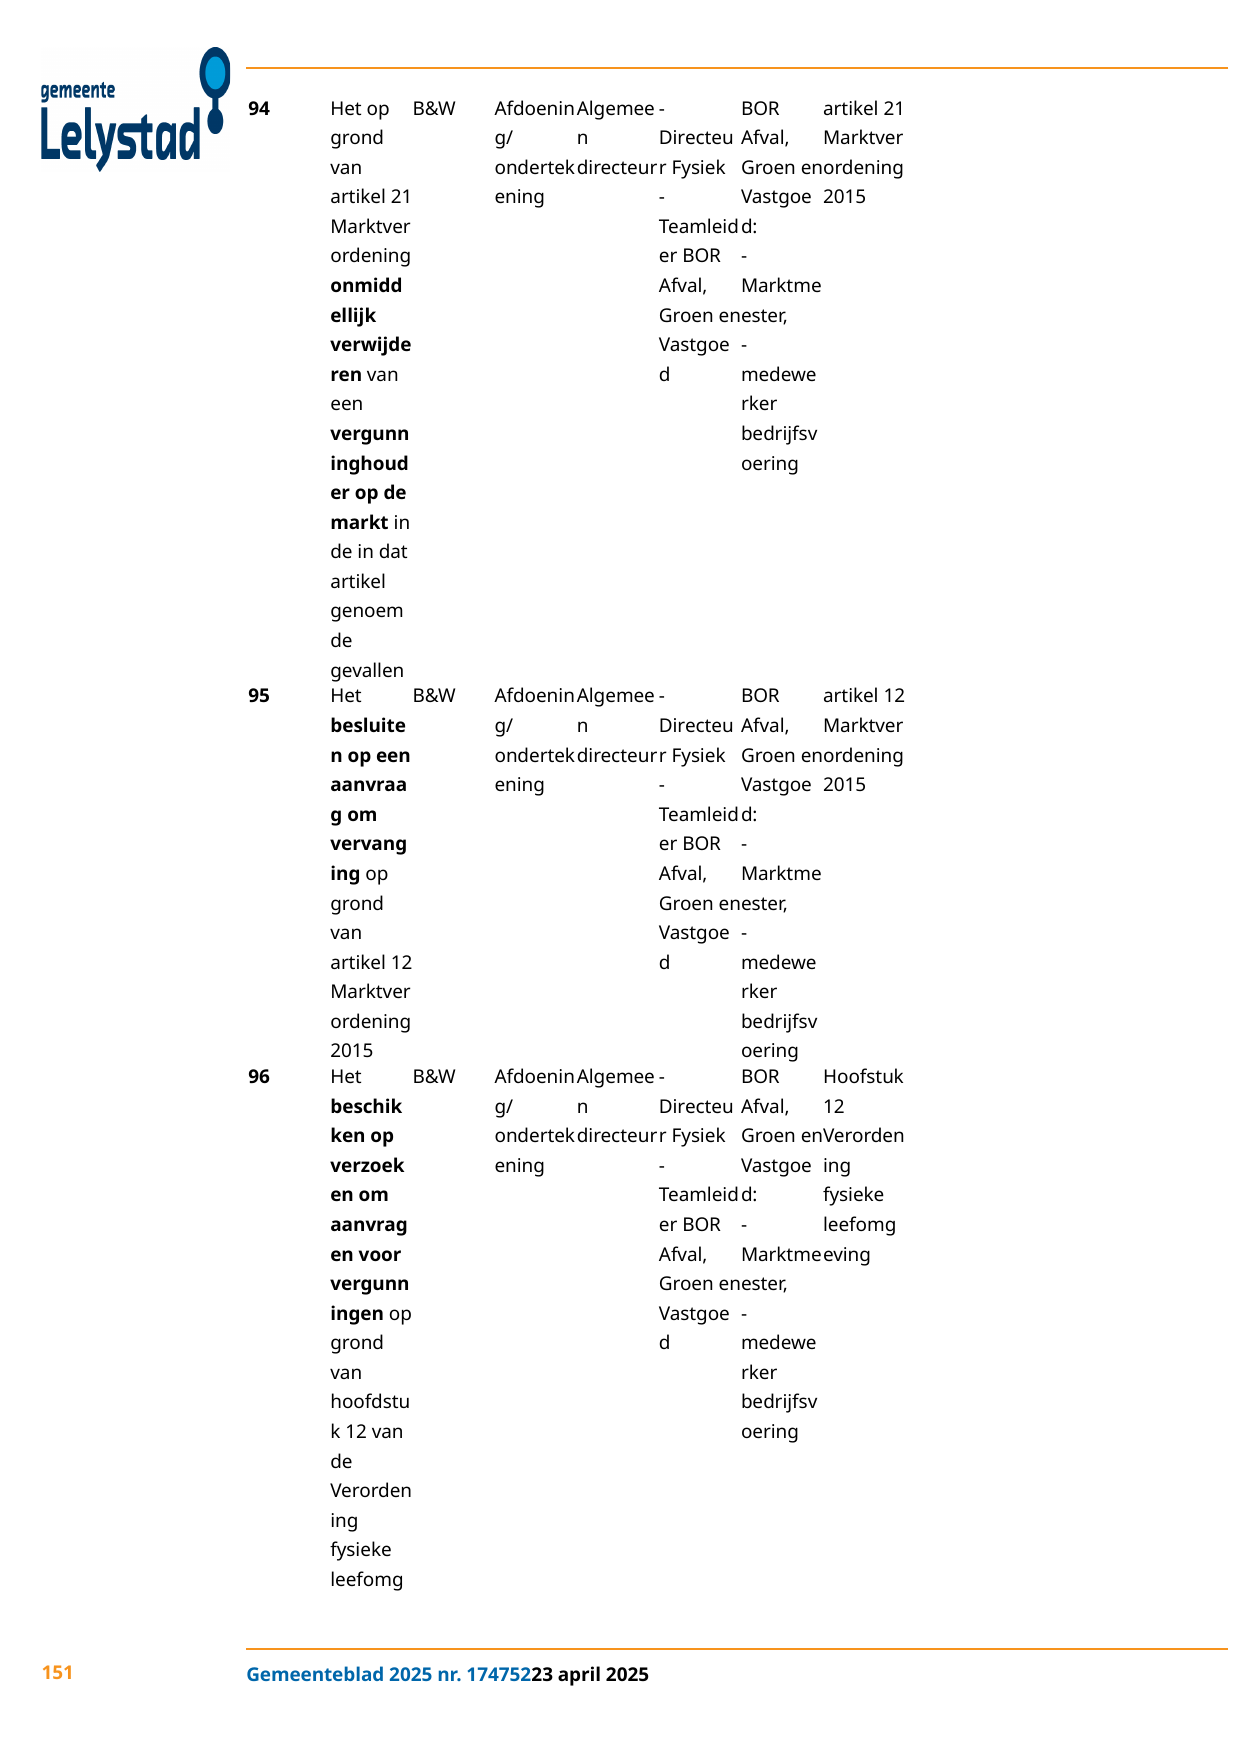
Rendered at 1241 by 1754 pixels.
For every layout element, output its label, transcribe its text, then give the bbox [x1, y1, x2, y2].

table_cell - Directeur Fysiek - Teamleider BOR Afval, Groen en Vastgoed [659, 1063, 741, 1592]
table_cell Afdoening/ondertekening [494, 1063, 577, 1592]
table_cell Afdoening/ondertekening [494, 683, 577, 1063]
table_cell [1069, 1063, 1152, 1592]
table_cell 95 [248, 683, 330, 1063]
picture [41, 47, 231, 172]
table_cell B&W [412, 95, 494, 683]
table_cell B&W [412, 683, 494, 1063]
table_cell BOR Afval, Groen en Vastgoed: - Marktmeester, - medewerker bedrijfsvoering [741, 1063, 823, 1592]
table_cell artikel 12 Marktverordening 2015 [823, 683, 905, 1063]
table_cell Het beschikken op verzoeken om aanvragen voor vergunningen op grond van hoofdstuk 12 van de Verordening fysieke leefomg [330, 1063, 412, 1592]
table_cell BOR Afval, Groen en Vastgoed: - Marktmeester, - medewerker bedrijfsvoering [741, 683, 823, 1063]
table_cell 96 [248, 1063, 330, 1592]
table_cell Afdoening/ondertekening [494, 95, 577, 683]
table_cell Hoofstuk 12 Verordening fysieke leefomgeving [823, 1063, 905, 1592]
table_cell BOR Afval, Groen en Vastgoed: - Marktmeester, - medewerker bedrijfsvoering [741, 95, 823, 683]
table_cell Het besluiten op een aanvraag om vervanging op grond van artikel 12 Marktverordening 2015 [330, 683, 412, 1063]
table_cell - Directeur Fysiek - Teamleider BOR Afval, Groen en Vastgoed [659, 95, 741, 683]
table_cell Het op grond van artikel 21 Marktverordening onmiddellijk verwijderen van een vergunninghouder op de markt in de in dat artikel genoemde gevallen [330, 95, 412, 683]
table_cell Algemeen directeur [577, 95, 659, 683]
table_cell Algemeen directeur [577, 683, 659, 1063]
table_cell [987, 95, 1069, 683]
table_cell [1069, 95, 1152, 683]
table_cell B&W [412, 1063, 494, 1592]
table_cell - Directeur Fysiek - Teamleider BOR Afval, Groen en Vastgoed [659, 683, 741, 1063]
table_cell [905, 683, 987, 1063]
table_cell [1069, 683, 1152, 1063]
table_cell [987, 683, 1069, 1063]
table_cell Algemeen directeur [577, 1063, 659, 1592]
table_cell [905, 1063, 987, 1592]
table_cell [987, 1063, 1069, 1592]
table_cell artikel 21 Marktverordening 2015 [823, 95, 905, 683]
table_cell 94 [248, 95, 330, 683]
table_cell [905, 95, 987, 683]
